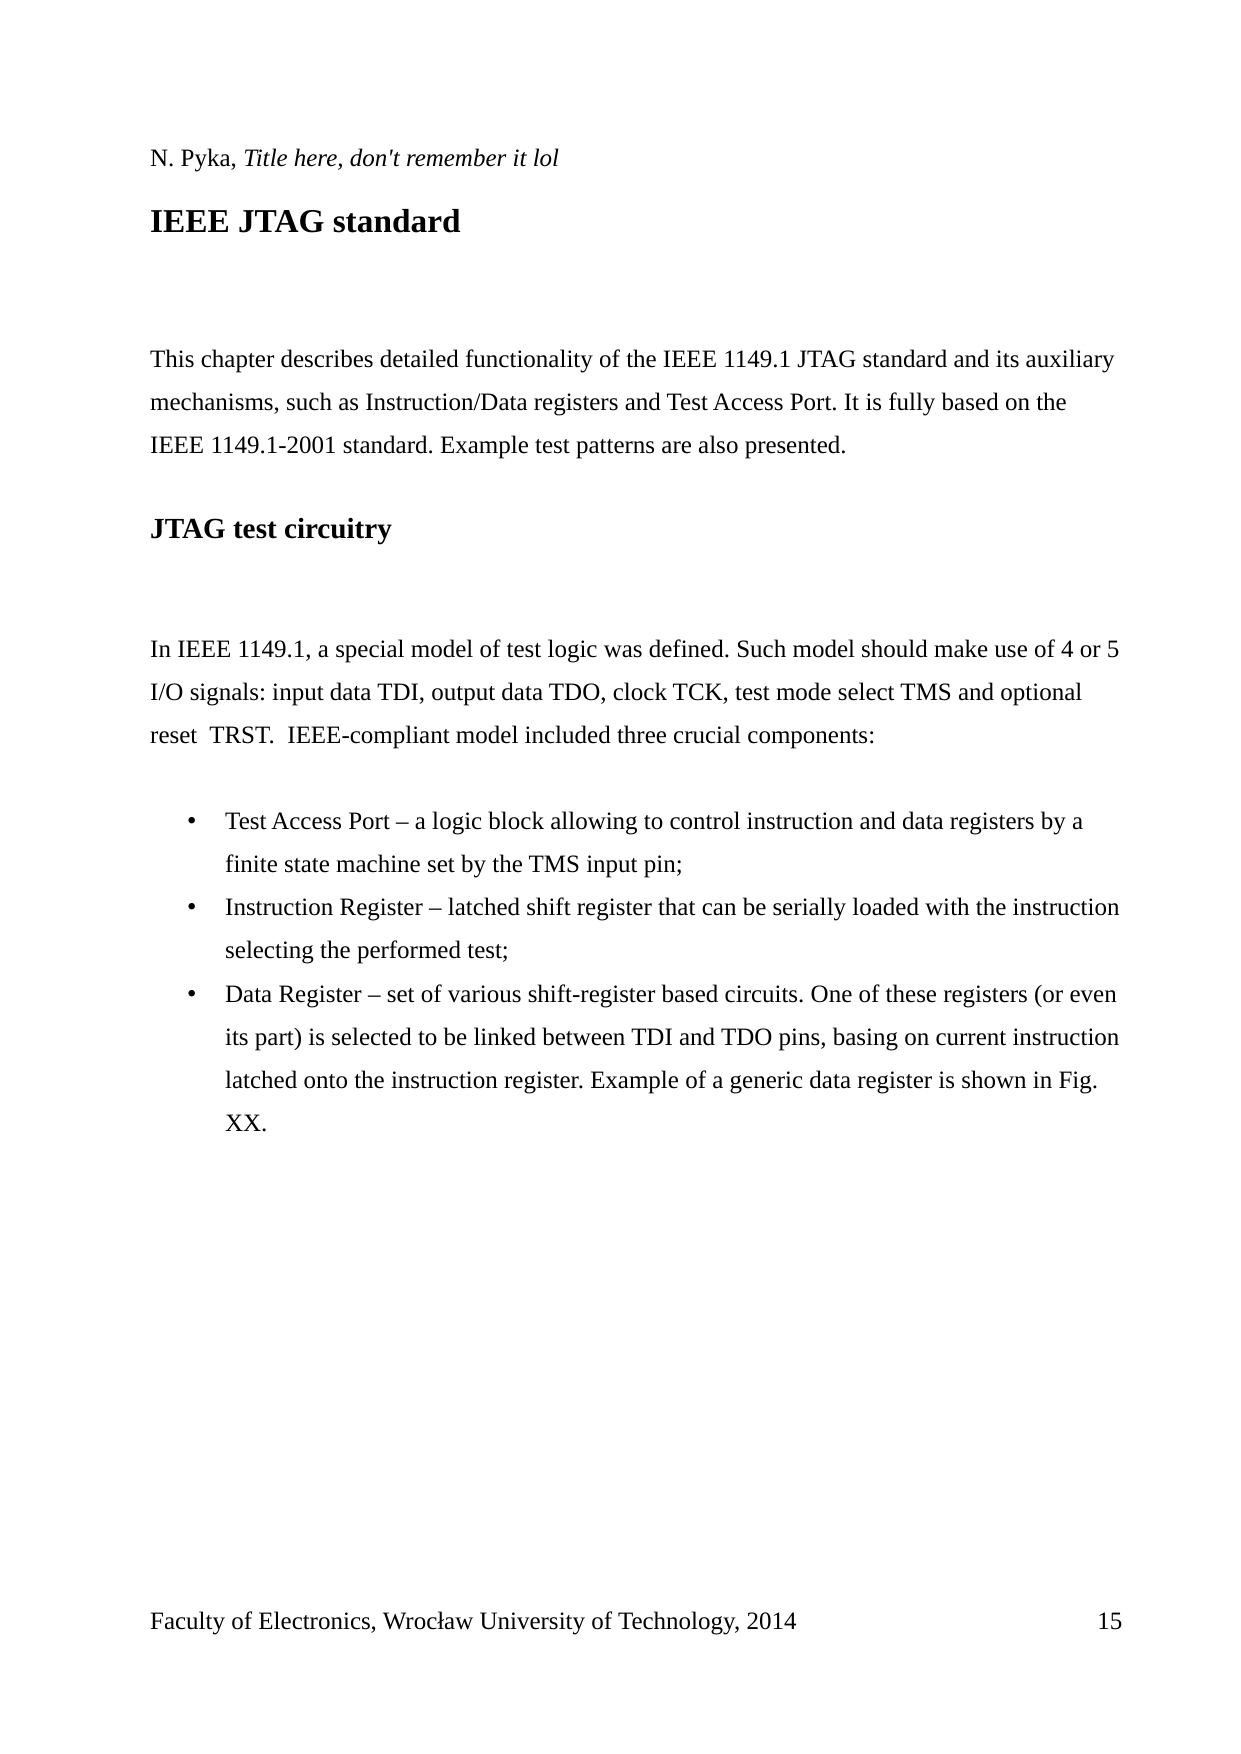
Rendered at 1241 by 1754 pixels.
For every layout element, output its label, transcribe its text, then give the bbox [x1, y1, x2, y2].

text This chapter describes detailed functionality of the IEEE 1149.1 JTAG standard and its auxiliary mechanisms, such as Instruction/Data registers and Test Access Port. It is fully based on the IEEE 1149.1-2001 standard. Example test patterns are also presented. [150, 344, 1122, 459]
list Test Access Port – a logic block allowing to control instruction and data registers by a finite state machine set by the TMS input pin; [187, 806, 1122, 878]
list Data Register – set of various shift-register based circuits. One of these registers (or even its part) is selected to be linked between TDI and TDO pins, basing on current instruction latched onto the instruction register. Example of a generic data register is shown in Fig. XX. [187, 979, 1122, 1137]
text In IEEE 1149.1, a special model of test logic was defined. Such model should make use of 4 or 5 I/O signals: input data TDI, output data TDO, clock TCK, test mode select TMS and optional reset TRST. IEEE-compliant model included three crucial components: [150, 634, 1122, 749]
subtitle JTAG test circuitry [150, 511, 1122, 544]
subtitle IEEE JTAG standard [150, 201, 1122, 240]
list Instruction Register – latched shift register that can be serially loaded with the instruction selecting the performed test; [187, 892, 1122, 964]
